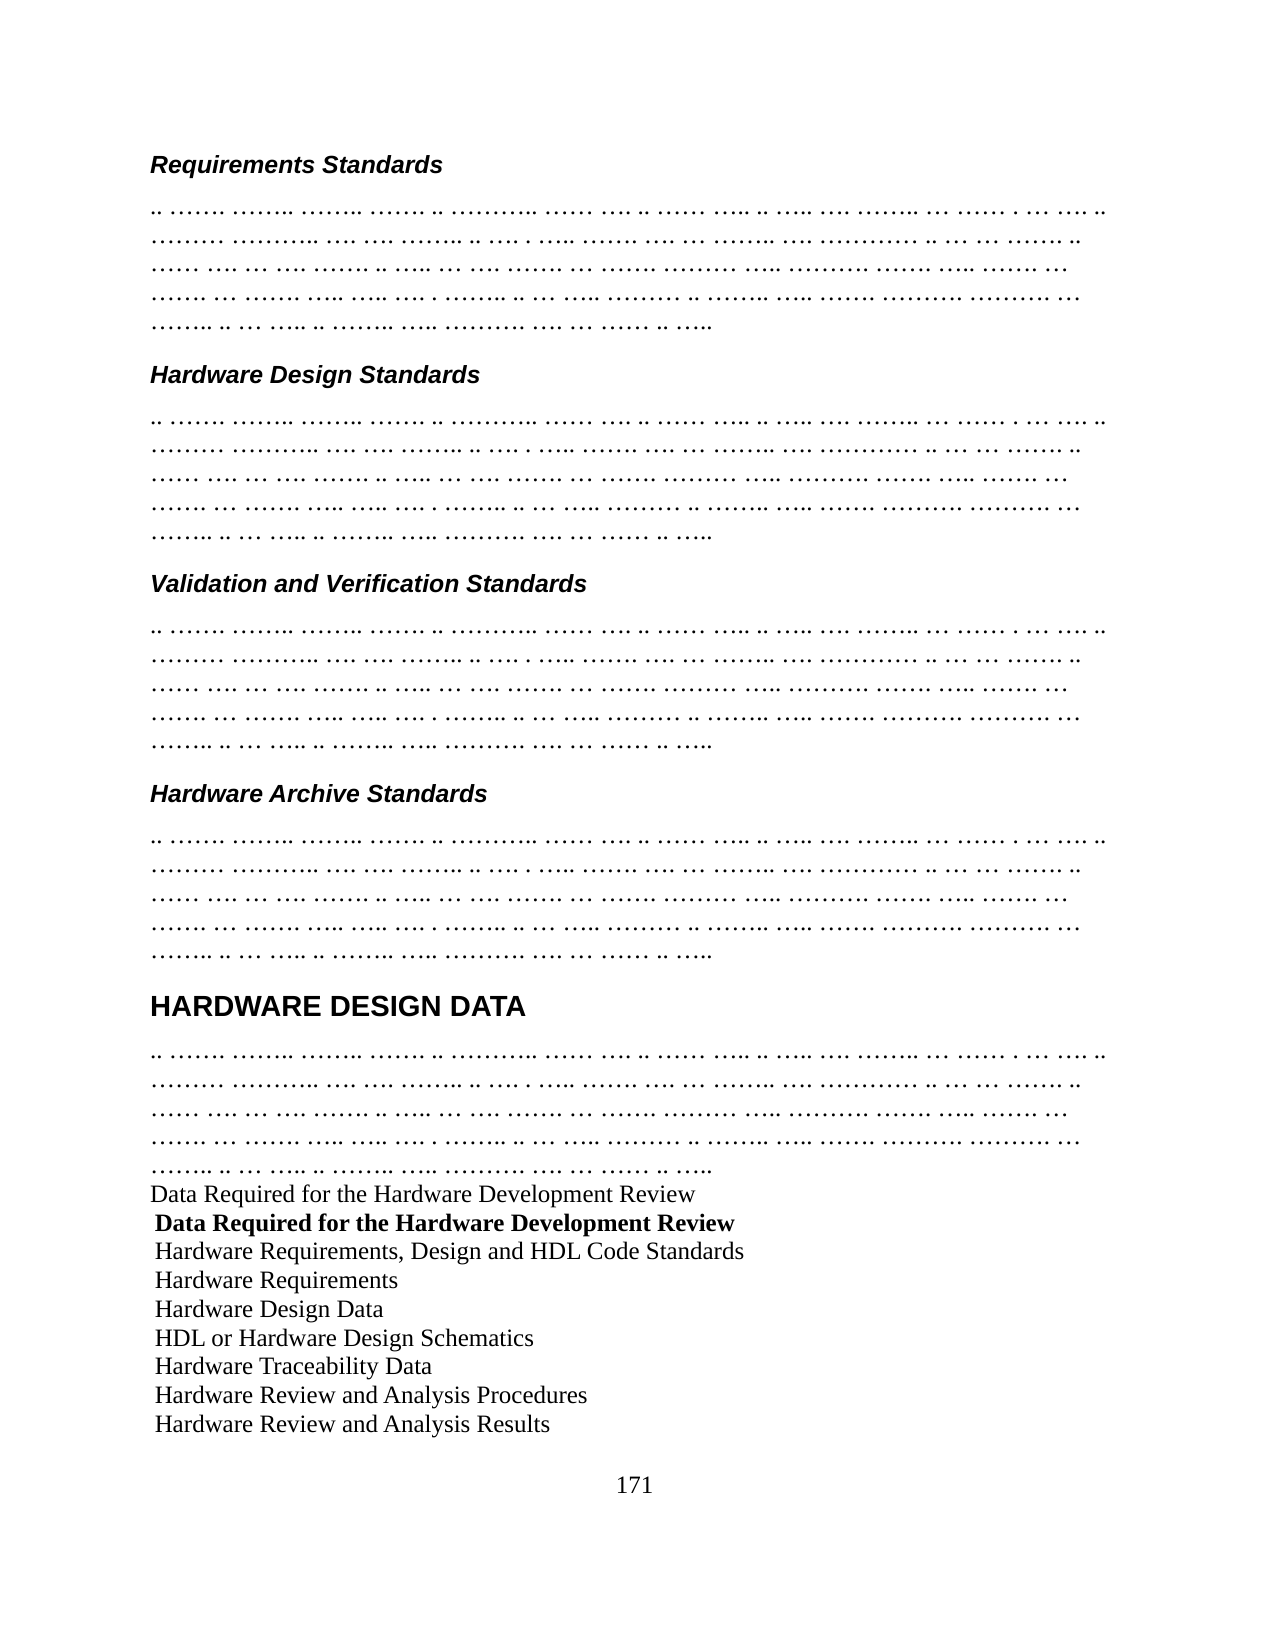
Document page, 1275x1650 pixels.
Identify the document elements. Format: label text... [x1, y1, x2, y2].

subtitle Hardware Archive Standards [150, 779, 1125, 808]
table_cell Hardware Review and Analysis Procedures [150, 1380, 1125, 1409]
table_cell Hardware Review and Analysis Results [150, 1409, 1125, 1438]
table_header Data Required for the Hardware Development Review [150, 1208, 1125, 1236]
subtitle Validation and Verification Standards [150, 569, 1125, 598]
text Data Required for the Hardware Development Review [150, 1179, 1125, 1208]
table_cell Hardware Design Data [150, 1294, 1125, 1323]
table_cell Hardware Traceability Data [150, 1351, 1125, 1380]
table_cell Hardware Requirements [150, 1265, 1125, 1294]
subtitle Requirements Standards [150, 150, 1125, 178]
text .. ……. …….. …….. ……. .. ……….. …… …. .. …… ….. .. ….. …. …….. … …… . … …. .. ……… ……….. …. …. …….. .. …. . ….. ……. …. … …….. …. ………… .. … … ……. .. …… …. … …. ……. .. ….. … …. ……. … ……. ……… ….. ………. ……. ….. ……. … ……. … ……. ….. ….. …. . …….. .. … ….. ……… .. …….. ….. ……. ………. ………. … …….. .. … ….. .. …….. ….. ………. …. … …… .. ….. [150, 611, 1125, 754]
subtitle Hardware Design Standards [150, 360, 1125, 388]
text .. ……. …….. …….. ……. .. ……….. …… …. .. …… ….. .. ….. …. …….. … …… . … …. .. ……… ……….. …. …. …….. .. …. . ….. ……. …. … …….. …. ………… .. … … ……. .. …… …. … …. ……. .. ….. … …. ……. … ……. ……… ….. ………. ……. ….. ……. … ……. … ……. ….. ….. …. . …….. .. … ….. ……… .. …….. ….. ……. ………. ………. … …….. .. … ….. .. …….. ….. ………. …. … …… .. ….. [150, 1035, 1125, 1179]
text .. ……. …….. …….. ……. .. ……….. …… …. .. …… ….. .. ….. …. …….. … …… . … …. .. ……… ……….. …. …. …….. .. …. . ….. ……. …. … …….. …. ………… .. … … ……. .. …… …. … …. ……. .. ….. … …. ……. … ……. ……… ….. ………. ……. ….. ……. … ……. … ……. ….. ….. …. . …….. .. … ….. ……… .. …….. ….. ……. ………. ………. … …….. .. … ….. .. …….. ….. ………. …. … …… .. ….. [150, 191, 1125, 335]
table_cell HDL or Hardware Design Schematics [150, 1323, 1125, 1351]
table_cell Hardware Requirements, Design and HDL Code Standards [150, 1236, 1125, 1265]
text .. ……. …….. …….. ……. .. ……….. …… …. .. …… ….. .. ….. …. …….. … …… . … …. .. ……… ……….. …. …. …….. .. …. . ….. ……. …. … …….. …. ………… .. … … ……. .. …… …. … …. ……. .. ….. … …. ……. … ……. ……… ….. ………. ……. ….. ……. … ……. … ……. ….. ….. …. . …….. .. … ….. ……… .. …….. ….. ……. ………. ………. … …….. .. … ….. .. …….. ….. ………. …. … …… .. ….. [150, 401, 1125, 544]
subtitle HARDWARE DESIGN DATA [150, 989, 1125, 1023]
text .. ……. …….. …….. ……. .. ……….. …… …. .. …… ….. .. ….. …. …….. … …… . … …. .. ……… ……….. …. …. …….. .. …. . ….. ……. …. … …….. …. ………… .. … … ……. .. …… …. … …. ……. .. ….. … …. ……. … ……. ……… ….. ………. ……. ….. ……. … ……. … ……. ….. ….. …. . …….. .. … ….. ……… .. …….. ….. ……. ………. ………. … …….. .. … ….. .. …….. ….. ………. …. … …… .. ….. [150, 820, 1125, 964]
